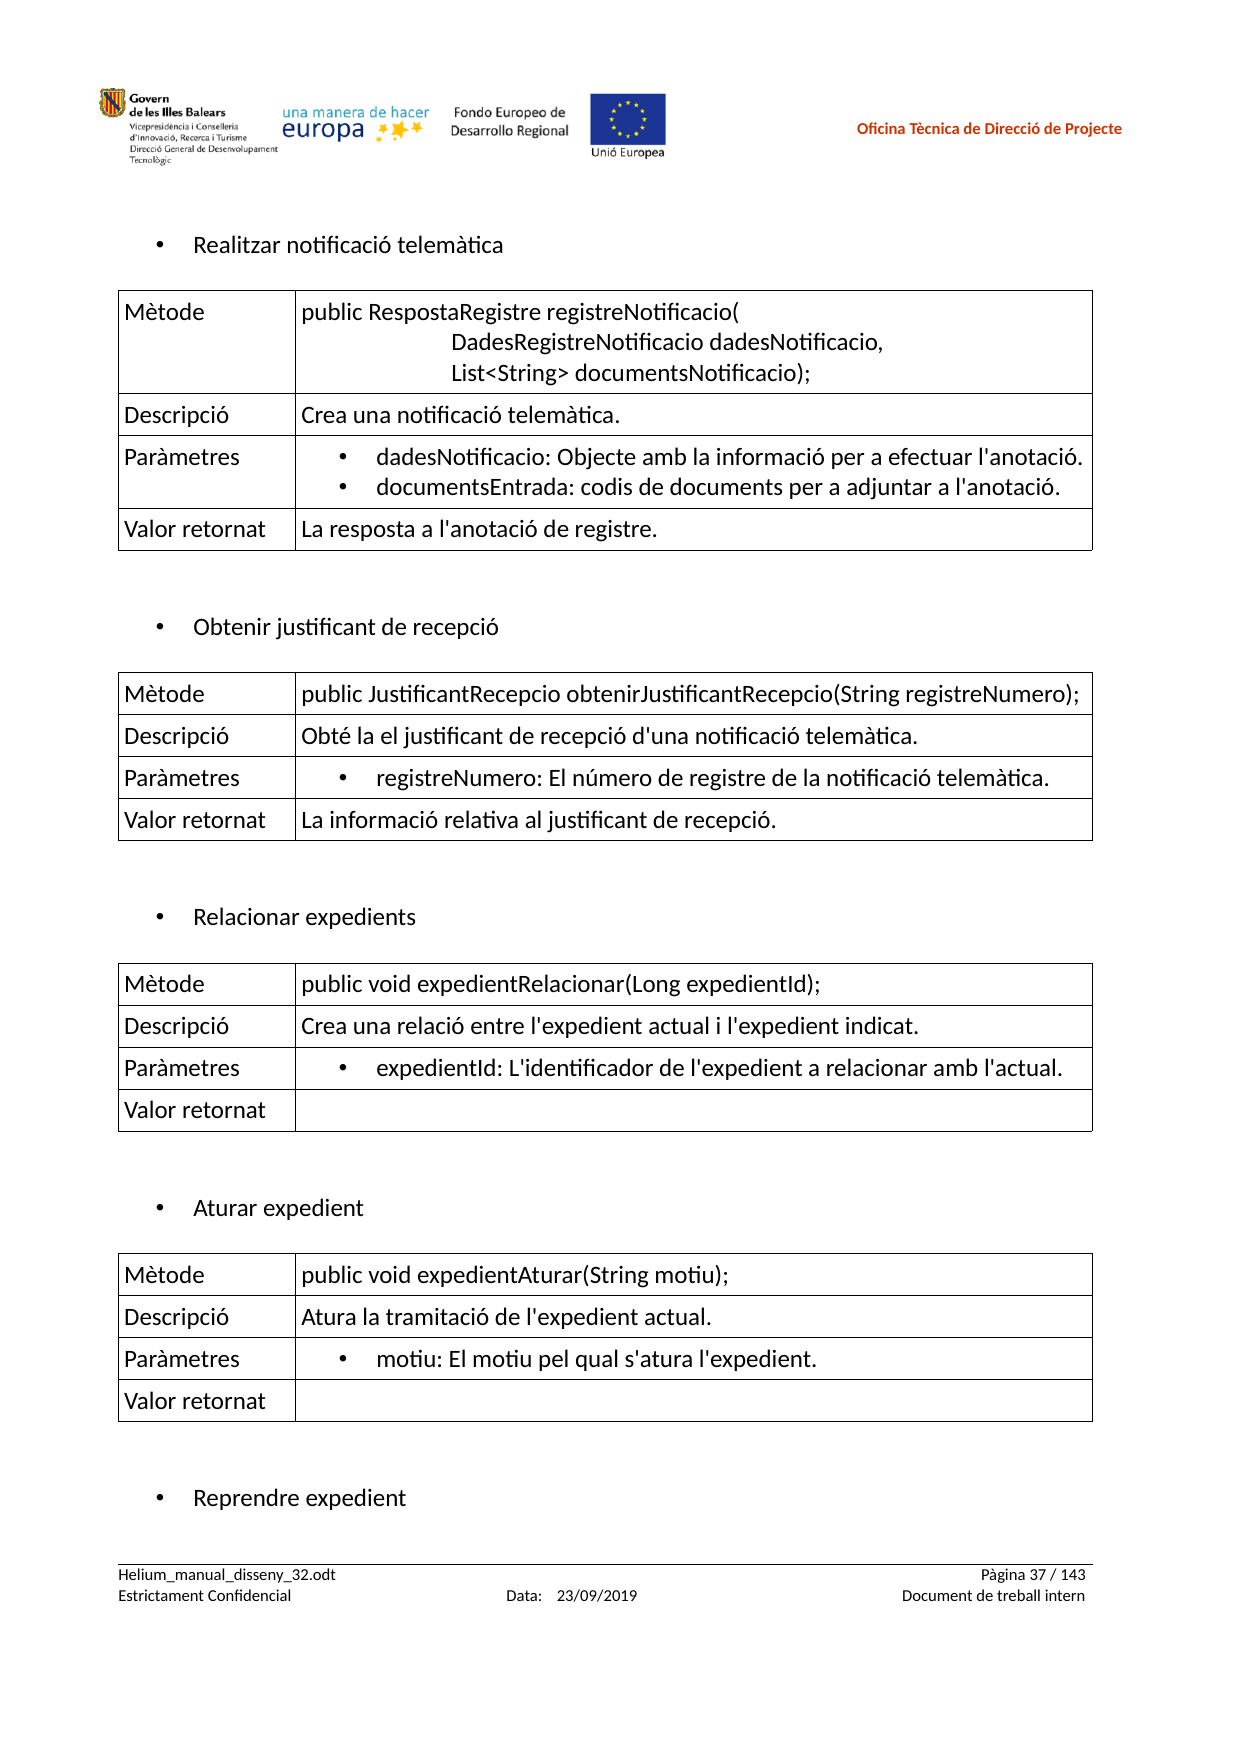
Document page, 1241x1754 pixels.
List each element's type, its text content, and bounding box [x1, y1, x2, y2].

table_cell Valor retornat [119, 1380, 295, 1421]
table_cell motiu: El motiu pel qual s'atura l'expedient. [296, 1338, 1092, 1379]
table_header Mètode [119, 964, 295, 1005]
table_cell Valor retornat [119, 509, 295, 550]
table_header Mètode [119, 673, 295, 714]
picture [99, 87, 668, 166]
table_cell Crea una notificació telemàtica. [296, 394, 1092, 435]
table_cell Valor retornat [119, 1090, 295, 1131]
table_header public void expedientAturar(String motiu); [296, 1254, 1092, 1295]
table_cell Paràmetres [119, 436, 295, 508]
table_cell Paràmetres [119, 1338, 295, 1379]
list Relacionar expedients [156, 902, 1122, 932]
table_cell Descripció [119, 1296, 295, 1337]
table_cell Descripció [119, 1006, 295, 1047]
table_cell dadesNotificacio: Objecte amb la informació per a efectuar l'anotació. documentsEntrada: codis de documents per a adjuntar a l'anotació. [296, 436, 1092, 508]
table_header Mètode [119, 1254, 295, 1295]
table_cell Valor retornat [119, 799, 295, 840]
table_header public JustificantRecepcio obtenirJustificantRecepcio(String registreNumero); [296, 673, 1092, 714]
list Aturar expedient [156, 1192, 1122, 1223]
table_cell Crea una relació entre l'expedient actual i l'expedient indicat. [296, 1006, 1092, 1047]
list Obtenir justificant de recepció [156, 611, 1122, 642]
list Reprendre expedient [156, 1483, 1122, 1513]
table_cell La informació relativa al justificant de recepció. [296, 799, 1092, 840]
table_cell Descripció [119, 394, 295, 435]
table_cell Descripció [119, 715, 295, 756]
table_cell Paràmetres [119, 1048, 295, 1089]
table_cell [296, 1090, 1092, 1131]
list Realitzar notificació telemàtica [156, 229, 1122, 259]
table_header public void expedientRelacionar(Long expedientId); [296, 964, 1092, 1005]
table_cell La resposta a l'anotació de registre. [296, 509, 1092, 550]
table_cell Obté la el justificant de recepció d'una notificació telemàtica. [296, 715, 1092, 756]
table_cell registreNumero: El número de registre de la notificació telemàtica. [296, 757, 1092, 798]
table_header Mètode [119, 291, 295, 393]
table_cell [296, 1380, 1092, 1421]
table_cell Paràmetres [119, 757, 295, 798]
table_cell expedientId: L'identificador de l'expedient a relacionar amb l'actual. [296, 1048, 1092, 1089]
table_cell Atura la tramitació de l'expedient actual. [296, 1296, 1092, 1337]
table_header public RespostaRegistre registreNotificacio( DadesRegistreNotificacio dadesNotificacio, List<String> documentsNotificacio); [296, 291, 1092, 393]
